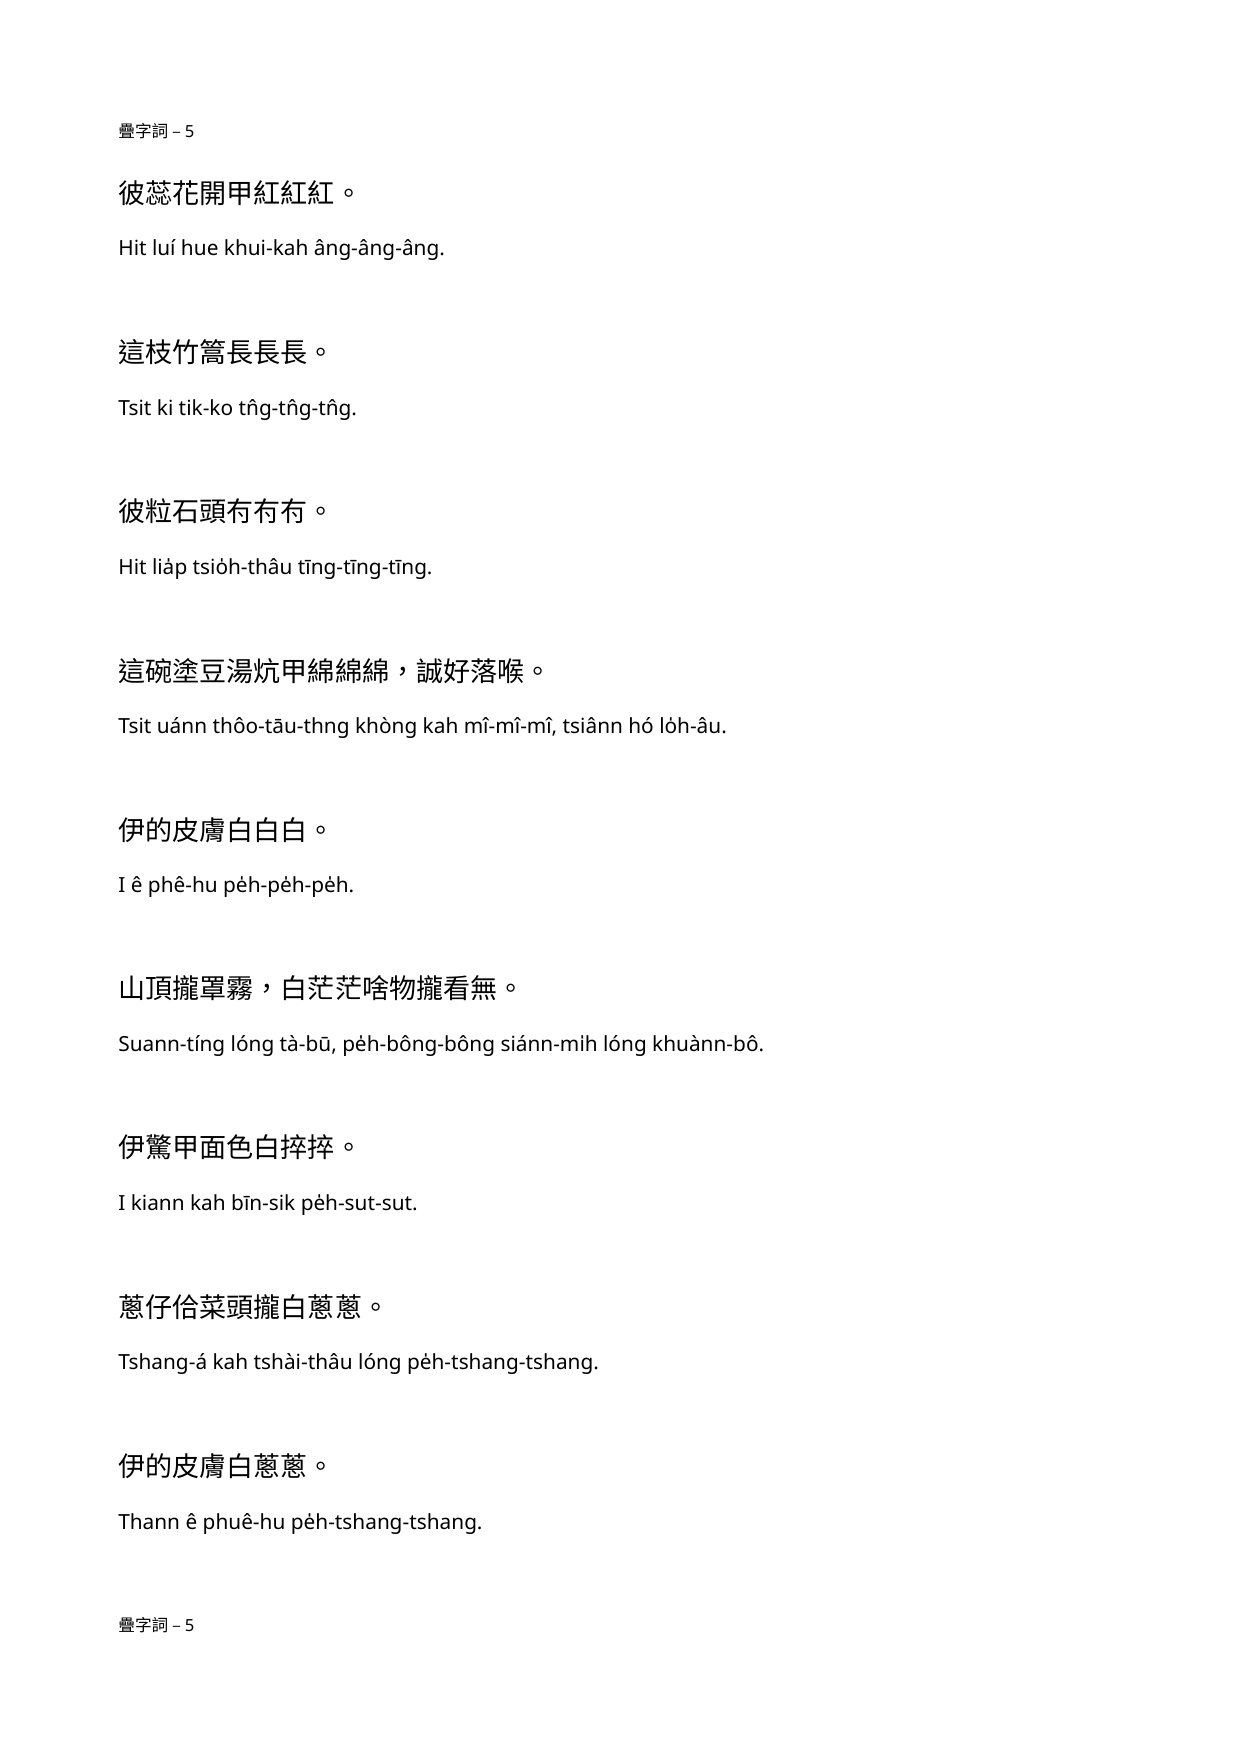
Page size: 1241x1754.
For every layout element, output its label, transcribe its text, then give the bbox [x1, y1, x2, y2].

text Hit luí hue khui-kah âng-âng-âng. [118, 233, 1122, 262]
text 這枝竹篙長長長。 [118, 331, 1122, 371]
text Tsit ki tik-ko tn̂g-tn̂g-tn̂g. [118, 393, 1122, 421]
text 山頂攏罩霧，白茫茫啥物攏看無。 [118, 967, 1122, 1007]
text 這碗塗豆湯炕甲綿綿綿，誠好落喉。 [118, 649, 1122, 689]
text Suann-tíng lóng tà-bū, pe̍h-bông-bông siánn-mi̍h lóng khuànn-bô. [118, 1029, 1122, 1058]
text 彼蕊花開甲紅紅紅。 [118, 172, 1122, 211]
text Tshang-á kah tshài-thâu lóng pe̍h-tshang-tshang. [118, 1347, 1122, 1376]
text Thann ê phuê-hu pe̍h-tshang-tshang. [118, 1507, 1122, 1535]
text 彼粒石頭𠕇𠕇𠕇。 [118, 490, 1122, 529]
text 伊的皮膚白白白。 [118, 808, 1122, 848]
text 伊的皮膚白蔥蔥。 [118, 1445, 1122, 1484]
text I ê phê-hu pe̍h-pe̍h-pe̍h. [118, 870, 1122, 899]
text 伊驚甲面色白捽捽。 [118, 1126, 1122, 1166]
text 蔥仔佮菜頭攏白蔥蔥。 [118, 1286, 1122, 1325]
text I kiann kah bīn-sik pe̍h-sut-sut. [118, 1188, 1122, 1217]
text Tsit uánn thôo-tāu-thng khòng kah mî-mî-mî, tsiânn hó lo̍h-âu. [118, 711, 1122, 740]
text Hit lia̍p tsio̍h-thâu tīng-tīng-tīng. [118, 552, 1122, 580]
